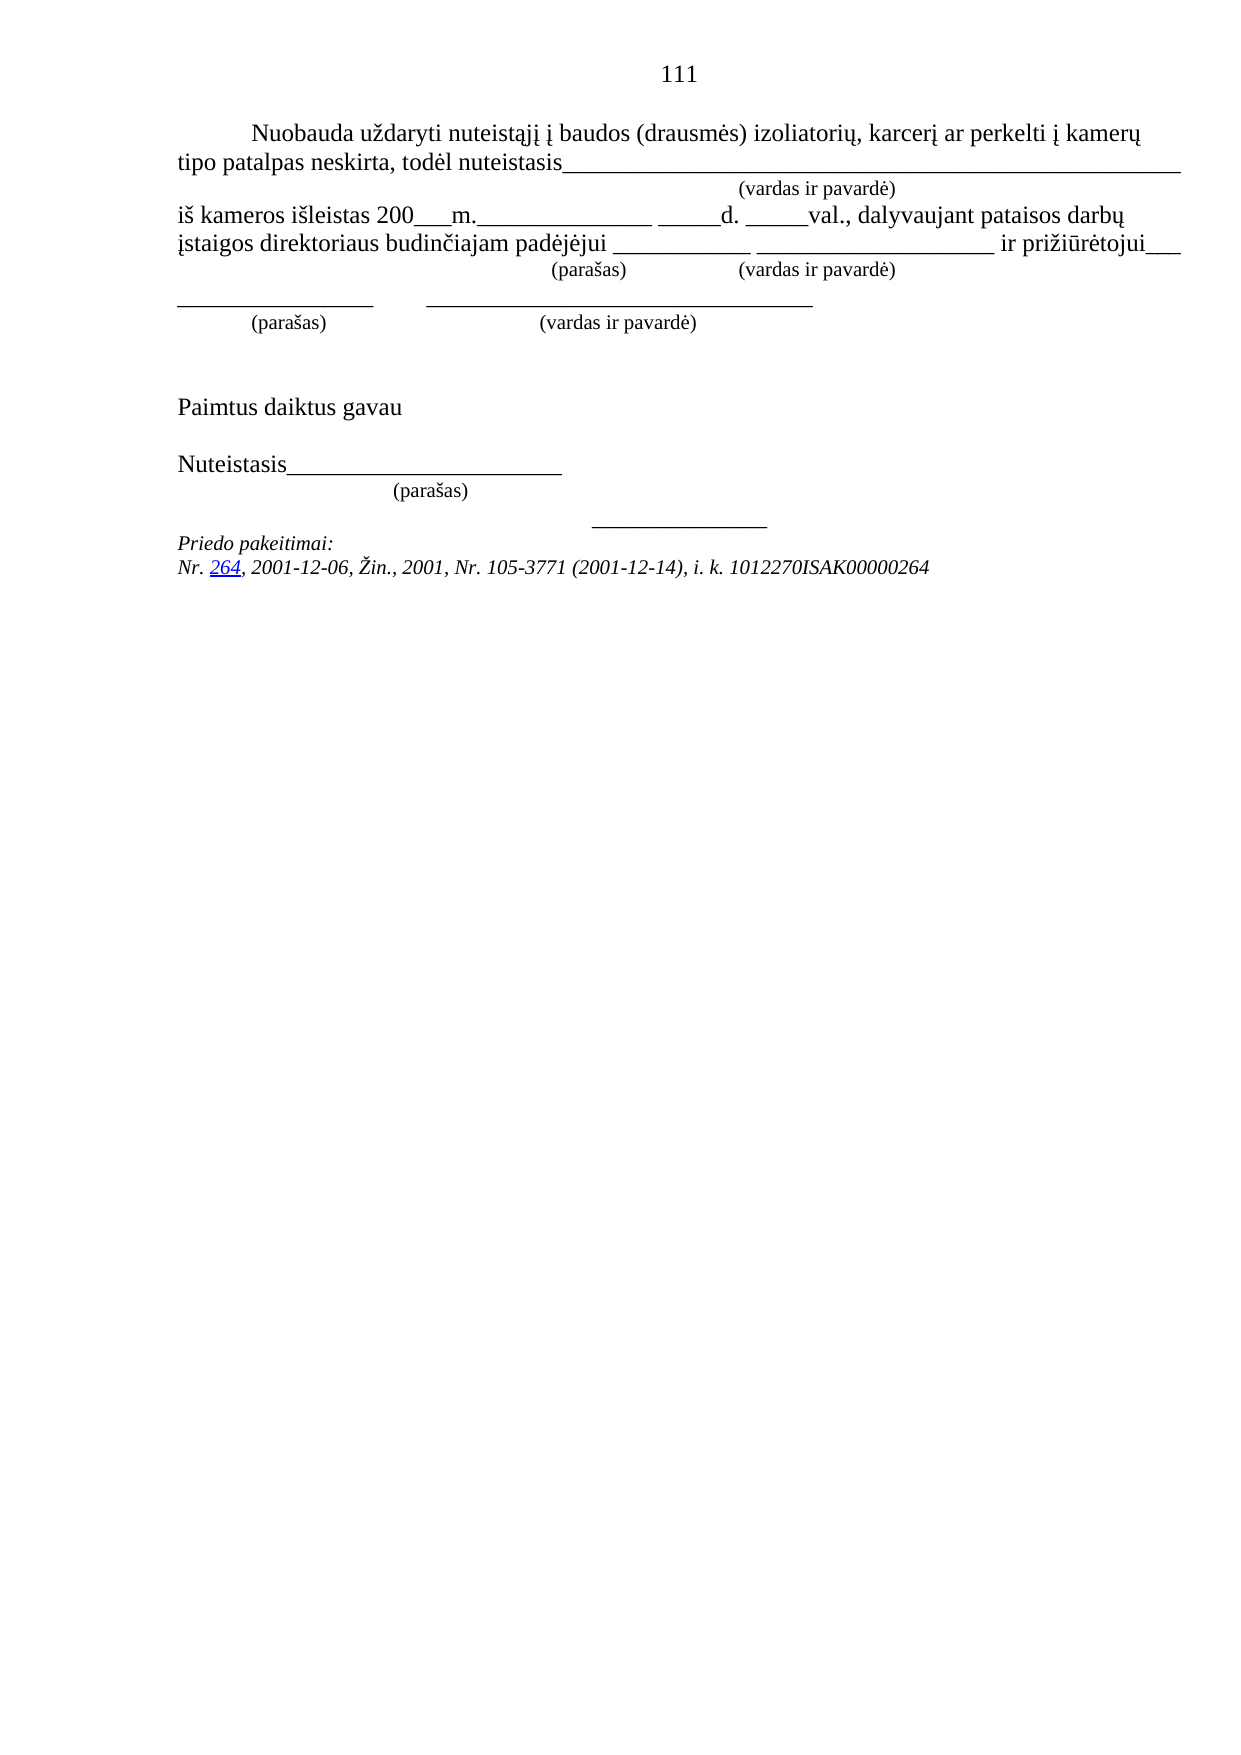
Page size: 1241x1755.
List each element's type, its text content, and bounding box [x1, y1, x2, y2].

text (parašas) (vardas ir pavardė) [177, 310, 1181, 334]
text Nuteistasis______________________ [177, 449, 1181, 478]
text (parašas) [177, 478, 1181, 502]
text iš kameros išleistas 200___m.______________ _____d. _____val., dalyvaujant pataisos darbų įstaigos direktoriaus budinčiajam padėjėjui ___________ ___________________ ir prižiūrėtojui [177, 200, 1181, 257]
text Paimtus daiktus gavau [177, 392, 1181, 420]
text Priedo pakeitimai: [177, 531, 1181, 555]
text tipo patalpas neskirta, todėl nuteistasis [177, 147, 1181, 176]
text Nuobauda uždaryti nuteistąjį į baudos (drausmės) izoliatorių, karcerį ar perkelti į kamerų [177, 118, 1181, 147]
text ______________ [177, 502, 1181, 531]
text Nr. 264, 2001-12-06, Žin., 2001, Nr. 105-3771 (2001-12-14), i. k. 1012270ISAK00000264 [177, 555, 1181, 579]
text (vardas ir pavardė) [177, 176, 1181, 200]
text (parašas) (vardas ir pavardė) [177, 257, 1181, 281]
